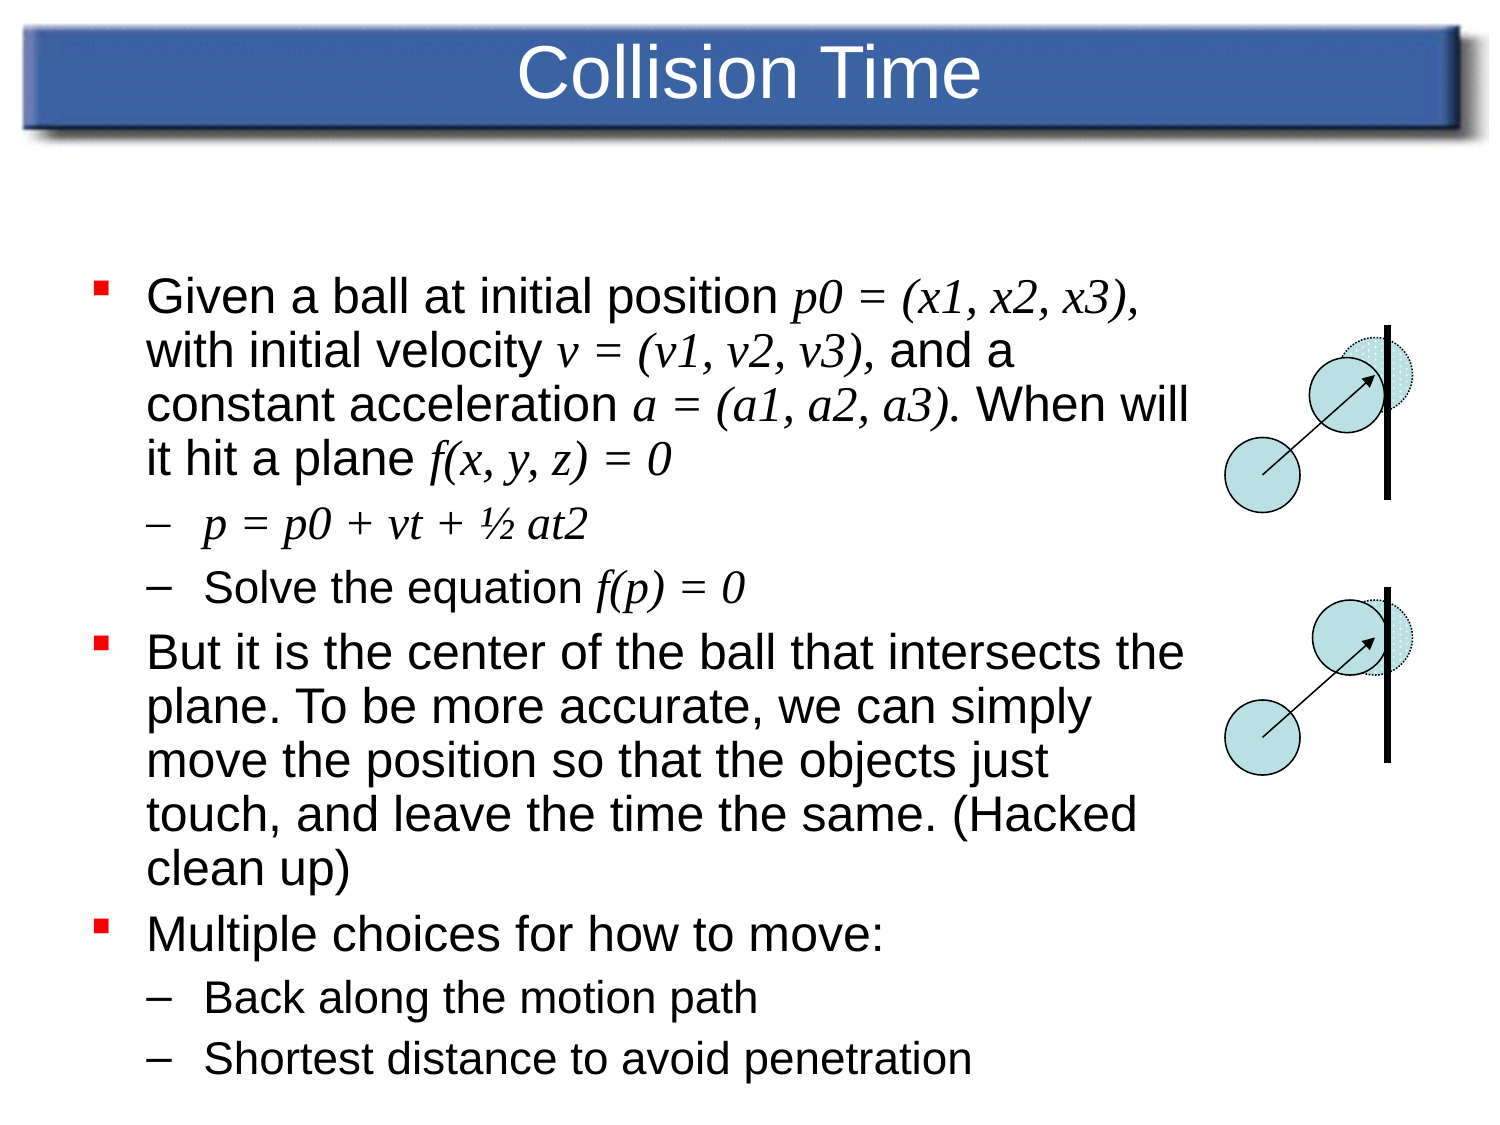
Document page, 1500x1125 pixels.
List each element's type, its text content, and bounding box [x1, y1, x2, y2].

text_box [1309, 337, 1384, 433]
text_box [1391, 603, 1413, 672]
list Given a ball at initial position p0 = (x1, x2, x3), with initial velocity v = (v1, v2, v3), and a constant acceleration a = (a1, a2, a3). When will it hit a plane f(x, y, z) = 0 p = p0 + vt + ½ at2 Solve the equation f(p) = 0 But it is the center of the ball that intersects the plane. To be more accurate, we can simply move the position so that the objects just touch, and leave the time the same. (Hacked clean up) Multiple choices for how to move: Back along the motion path Shortest distance to avoid penetration [75, 262, 1213, 1125]
text_box [1391, 341, 1413, 409]
title Collision Time [75, 0, 1426, 138]
text_box [1312, 600, 1384, 676]
text_box [1224, 699, 1301, 776]
text_box [1224, 437, 1301, 513]
picture [21, 22, 1489, 149]
